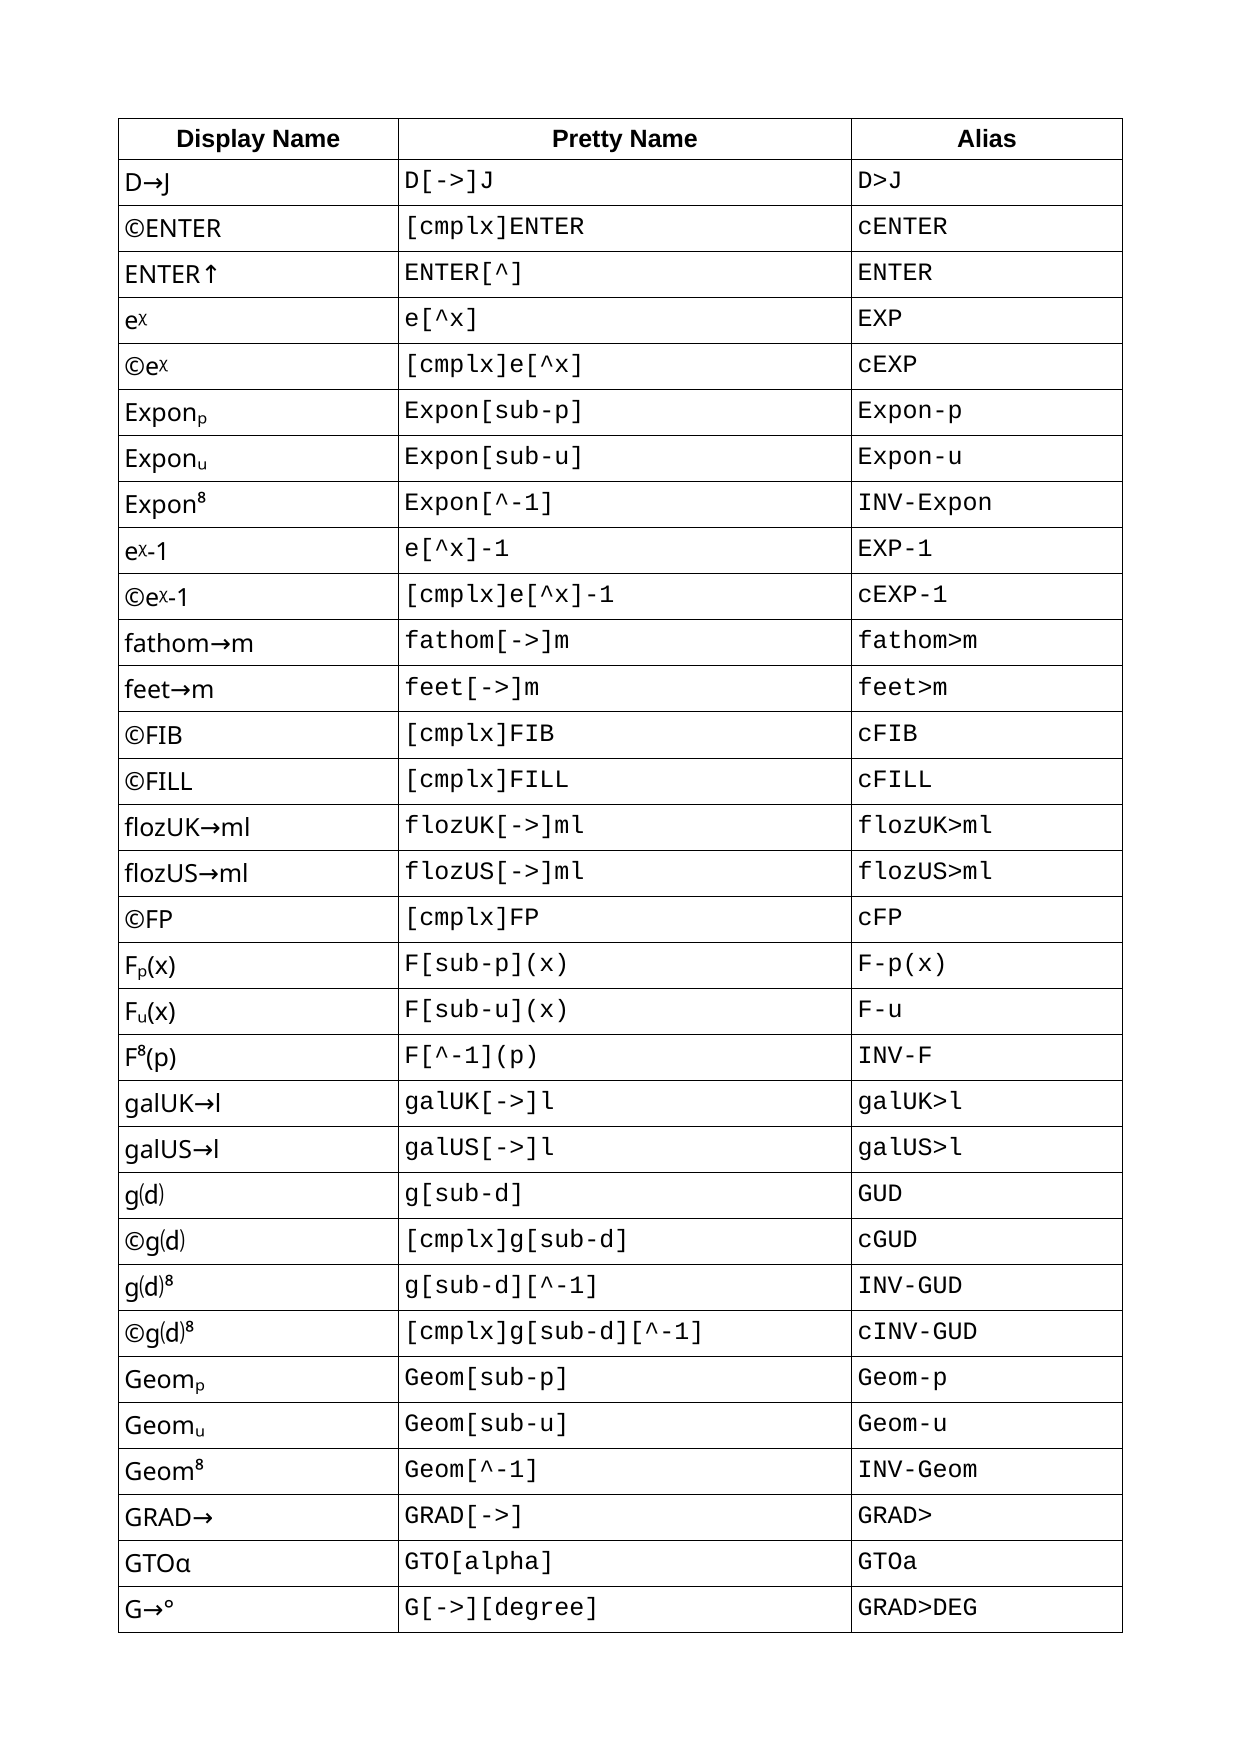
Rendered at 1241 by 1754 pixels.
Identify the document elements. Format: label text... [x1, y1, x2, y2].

table_cell D→J [119, 160, 398, 205]
table_cell Geom[^-1] [399, 1449, 851, 1494]
table_cell feet[->]m [399, 666, 851, 711]
table_cell cEXP [852, 344, 1122, 389]
table_cell g⒟ [119, 1173, 398, 1218]
table_cell INV-Expon [852, 482, 1122, 527]
table_cell [cmplx]e[^x]-1 [399, 574, 851, 619]
table_cell Geomₚ [119, 1357, 398, 1402]
table_cell ©ENTER [119, 206, 398, 251]
table_cell eᵡ-1 [119, 528, 398, 573]
table_cell G→° [119, 1587, 398, 1632]
table_cell F[^-1](p) [399, 1035, 851, 1080]
table_cell F[sub-p](x) [399, 943, 851, 988]
table_cell INV-F [852, 1035, 1122, 1080]
table_cell [cmplx]e[^x] [399, 344, 851, 389]
table_cell [cmplx]g[sub-d][^-1] [399, 1311, 851, 1356]
table_cell cGUD [852, 1219, 1122, 1264]
table_cell e[^x]-1 [399, 528, 851, 573]
table_cell Geom-u [852, 1403, 1122, 1448]
table_cell ©FP [119, 897, 398, 942]
table_cell g⒟⁸ [119, 1265, 398, 1310]
table_cell ENTER [852, 252, 1122, 297]
table_cell galUK[->]l [399, 1081, 851, 1126]
table_cell GUD [852, 1173, 1122, 1218]
table_cell [cmplx]FILL [399, 759, 851, 803]
table_cell galUS→l [119, 1127, 398, 1172]
table_cell cFILL [852, 759, 1122, 803]
table_cell Expon[sub-u] [399, 436, 851, 481]
table_cell galUK>l [852, 1081, 1122, 1126]
table_cell e[^x] [399, 298, 851, 343]
table_cell [cmplx]g[sub-d] [399, 1219, 851, 1264]
table_cell EXP [852, 298, 1122, 343]
table_cell cINV-GUD [852, 1311, 1122, 1356]
table_cell GTOa [852, 1541, 1122, 1586]
table_cell Geomᵤ [119, 1403, 398, 1448]
table_cell [cmplx]FIB [399, 712, 851, 757]
table_cell F⁸(p) [119, 1035, 398, 1080]
table_cell ENTER↑ [119, 252, 398, 297]
table_cell flozUS>ml [852, 851, 1122, 896]
table_header Display Name [119, 119, 398, 159]
table_cell flozUK→ml [119, 805, 398, 849]
table_cell ENTER[^] [399, 252, 851, 297]
table_cell F[sub-u](x) [399, 989, 851, 1034]
table_cell Geom[sub-p] [399, 1357, 851, 1402]
table_cell g[sub-d] [399, 1173, 851, 1218]
table_cell Exponₚ [119, 390, 398, 435]
table_cell flozUS[->]ml [399, 851, 851, 896]
table_cell g[sub-d][^-1] [399, 1265, 851, 1310]
table_cell ©FILL [119, 759, 398, 803]
table_cell cFIB [852, 712, 1122, 757]
table_cell galUS>l [852, 1127, 1122, 1172]
table_cell GTO[alpha] [399, 1541, 851, 1586]
table_cell [cmplx]ENTER [399, 206, 851, 251]
table_cell D[->]J [399, 160, 851, 205]
table_cell flozUK>ml [852, 805, 1122, 849]
table_cell F-p(x) [852, 943, 1122, 988]
table_header Alias [852, 119, 1122, 159]
table_cell GRAD> [852, 1495, 1122, 1540]
table_cell GRAD>DEG [852, 1587, 1122, 1632]
table_cell galUS[->]l [399, 1127, 851, 1172]
table_cell ©FIB [119, 712, 398, 757]
table_cell Expon-u [852, 436, 1122, 481]
table_cell feet>m [852, 666, 1122, 711]
table_cell Geom-p [852, 1357, 1122, 1402]
table_cell Geom[sub-u] [399, 1403, 851, 1448]
table_cell flozUK[->]ml [399, 805, 851, 849]
table_cell Expon-p [852, 390, 1122, 435]
table_cell G[->][degree] [399, 1587, 851, 1632]
table_cell F-u [852, 989, 1122, 1034]
table_cell [cmplx]FP [399, 897, 851, 942]
table_cell galUK→l [119, 1081, 398, 1126]
table_cell ©eᵡ [119, 344, 398, 389]
table_cell D>J [852, 160, 1122, 205]
table_cell Expon[sub-p] [399, 390, 851, 435]
table_cell fathom>m [852, 620, 1122, 665]
table_cell INV-Geom [852, 1449, 1122, 1494]
table_header Pretty Name [399, 119, 851, 159]
table_cell Fᵤ(x) [119, 989, 398, 1034]
table_cell cFP [852, 897, 1122, 942]
table_cell GTOα [119, 1541, 398, 1586]
table_cell Geom⁸ [119, 1449, 398, 1494]
table_cell cENTER [852, 206, 1122, 251]
table_cell GRAD[->] [399, 1495, 851, 1540]
table_cell feet→m [119, 666, 398, 711]
table_cell flozUS→ml [119, 851, 398, 896]
table_cell Expon[^-1] [399, 482, 851, 527]
table_cell fathom→m [119, 620, 398, 665]
table_cell EXP-1 [852, 528, 1122, 573]
table_cell eᵡ [119, 298, 398, 343]
table_cell cEXP-1 [852, 574, 1122, 619]
table_cell Fₚ(x) [119, 943, 398, 988]
table_cell ©g⒟ [119, 1219, 398, 1264]
table_cell INV-GUD [852, 1265, 1122, 1310]
table_cell GRAD→ [119, 1495, 398, 1540]
table_cell ©eᵡ-1 [119, 574, 398, 619]
table_cell Exponᵤ [119, 436, 398, 481]
table_cell fathom[->]m [399, 620, 851, 665]
table_cell Expon⁸ [119, 482, 398, 527]
table_cell ©g⒟⁸ [119, 1311, 398, 1356]
